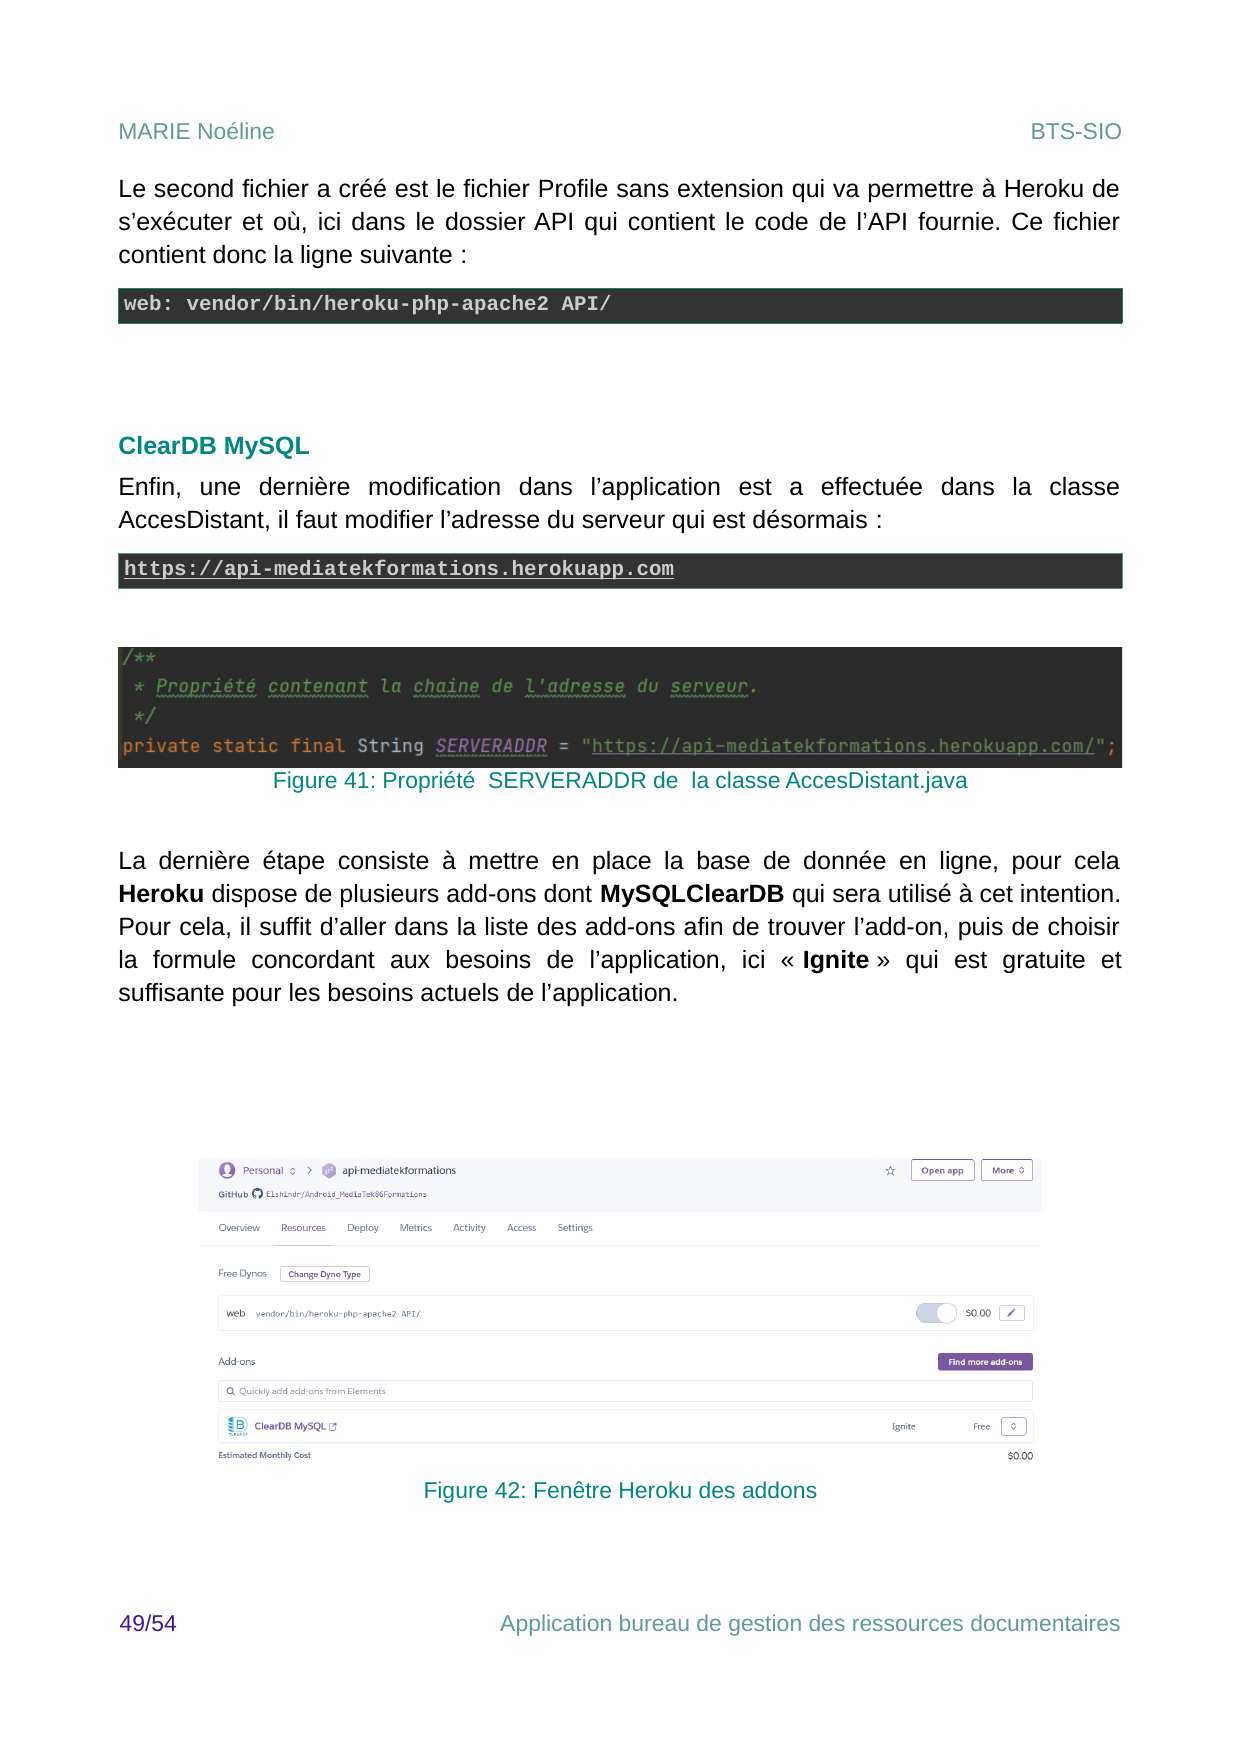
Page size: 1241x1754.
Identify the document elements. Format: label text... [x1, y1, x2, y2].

text Figure 42: Fenêtre Heroku des addons [118, 1477, 1122, 1503]
text La dernière étape consiste à mettre en place la base de donnée en ligne, pour cela Heroku dispose de plusieurs add-ons dont MySQLClearDB qui sera utilisé à cet intention. Pour cela, il suffit d’aller dans la liste des add-ons afin de trouver l’add-on, puis de choisir la formule concordant aux besoins de l’application, ici « Ignite » qui est gratuite et suffisante pour les besoins actuels de l’application. [118, 846, 1122, 1006]
table_header web: vendor/bin/heroku-php-apache2 API/ [119, 289, 1122, 323]
text Le second fichier a créé est le fichier Profile sans extension qui va permettre à Heroku de s’exécuter et où, ici dans le dossier API qui contient le code de l’API fournie. Ce fichier contient donc la ligne suivante : [118, 174, 1122, 269]
picture [198, 1159, 1042, 1477]
table_header https://api-mediatekformations.herokuapp.com [119, 554, 1122, 588]
text Figure 41: Propriété SERVERADDR de la classe AccesDistant.java [118, 768, 1122, 794]
text Enfin, une dernière modification dans l’application est a effectuée dans la classe AccesDistant, il faut modifier l’adresse du serveur qui est désormais : [118, 472, 1122, 534]
picture [118, 647, 1123, 768]
subtitle ClearDB MySQL [118, 431, 1122, 459]
